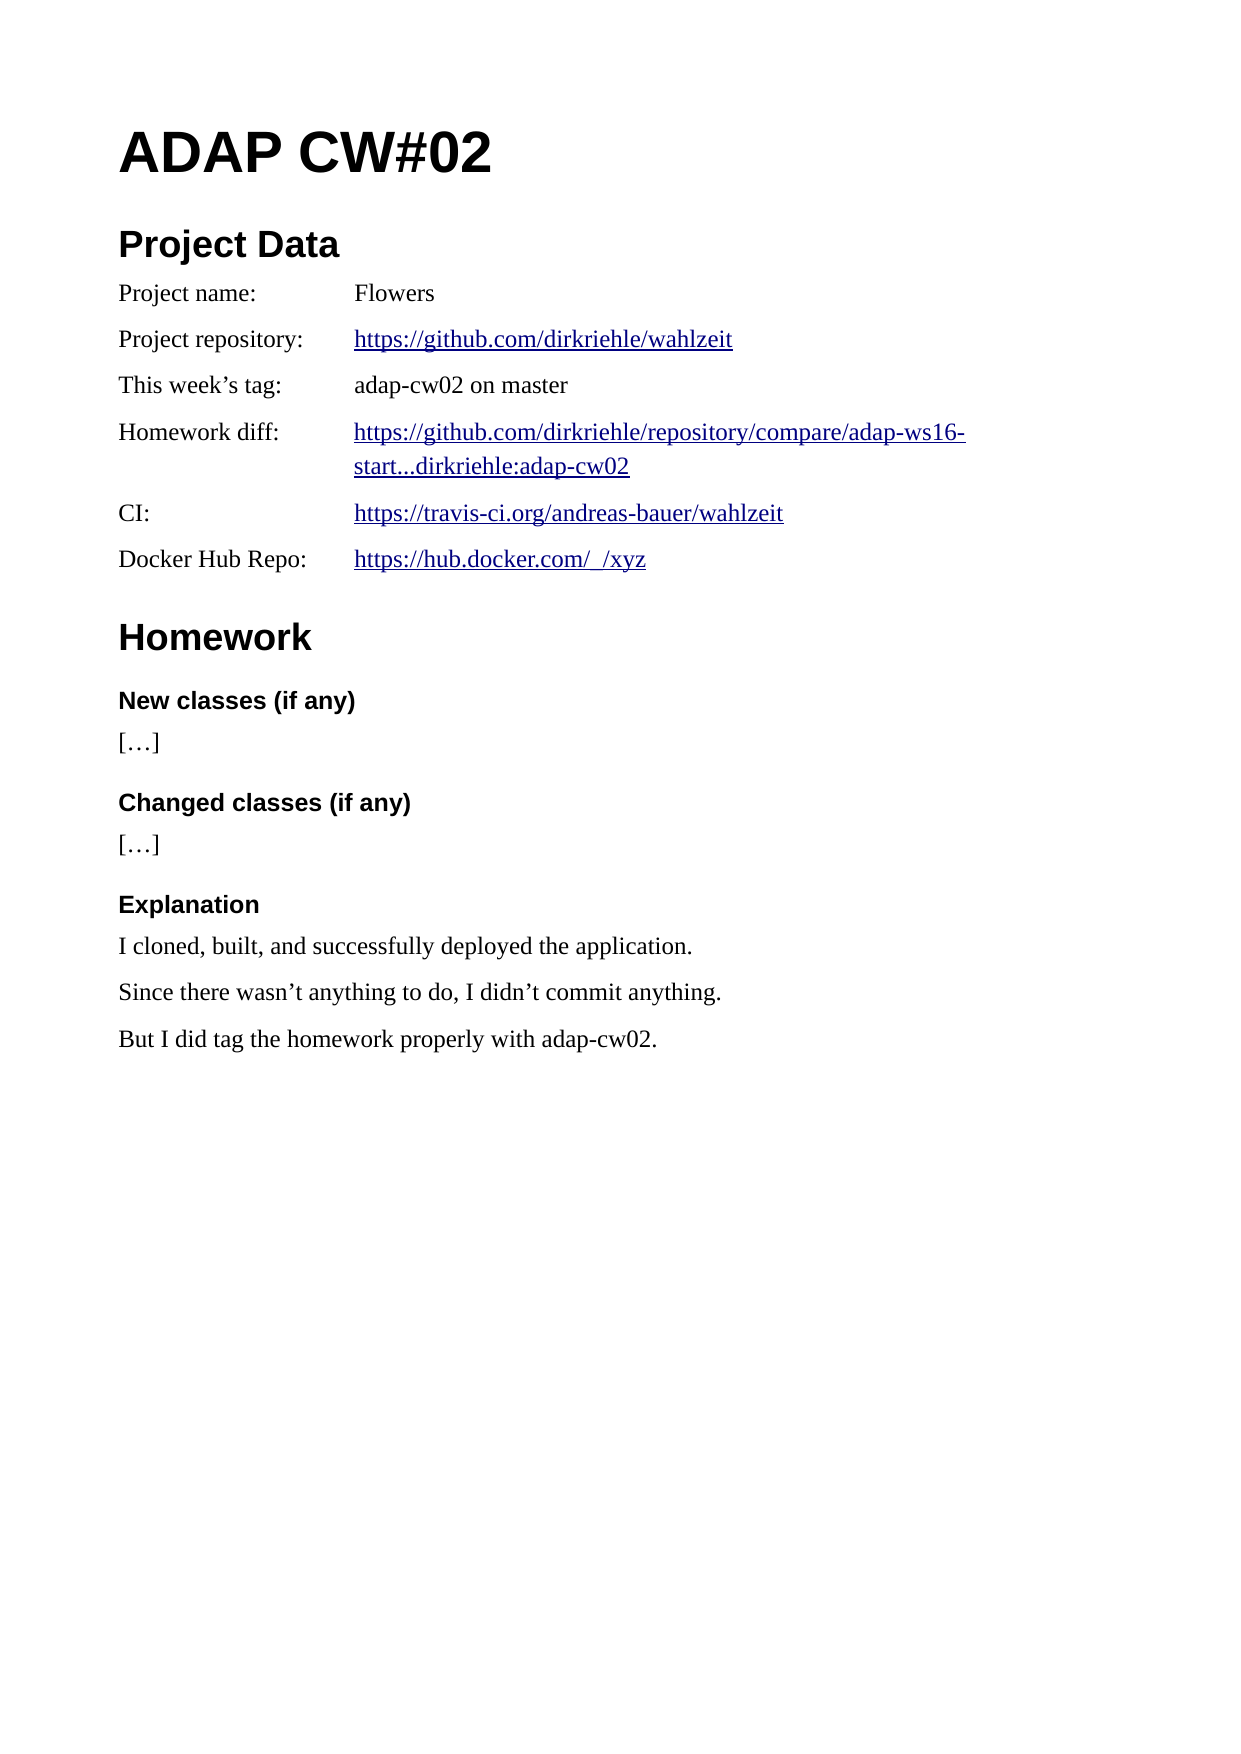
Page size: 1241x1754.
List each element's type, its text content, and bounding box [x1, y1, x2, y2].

text Homework diff: https://github.com/dirkriehle/repository/compare/adap-ws16-start...dirkriehle:adap-cw02 [118, 417, 1122, 480]
text But I did tag the homework properly with adap-cw02. [118, 1024, 1122, 1052]
text […] [118, 829, 1122, 858]
title ADAP CW#02 [118, 118, 1122, 185]
text Since there wasn’t anything to do, I didn’t commit anything. [118, 977, 1122, 1006]
text Docker Hub Repo: https://hub.docker.com/_/xyz [118, 544, 1122, 573]
text CI: https://travis-ci.org/andreas-bauer/wahlzeit [118, 498, 1122, 526]
text I cloned, built, and successfully deployed the application. [118, 931, 1122, 960]
text This week’s tag: adap-cw02 on master [118, 371, 1122, 399]
text Project name: Flowers [118, 278, 1122, 307]
subtitle Explanation [118, 890, 1122, 919]
text […] [118, 727, 1122, 756]
subtitle Changed classes (if any) [118, 788, 1122, 817]
text Project repository: https://github.com/dirkriehle/wahlzeit [118, 324, 1122, 353]
subtitle Project Data [118, 222, 1122, 266]
subtitle Homework [118, 615, 1122, 659]
subtitle New classes (if any) [118, 686, 1122, 714]
